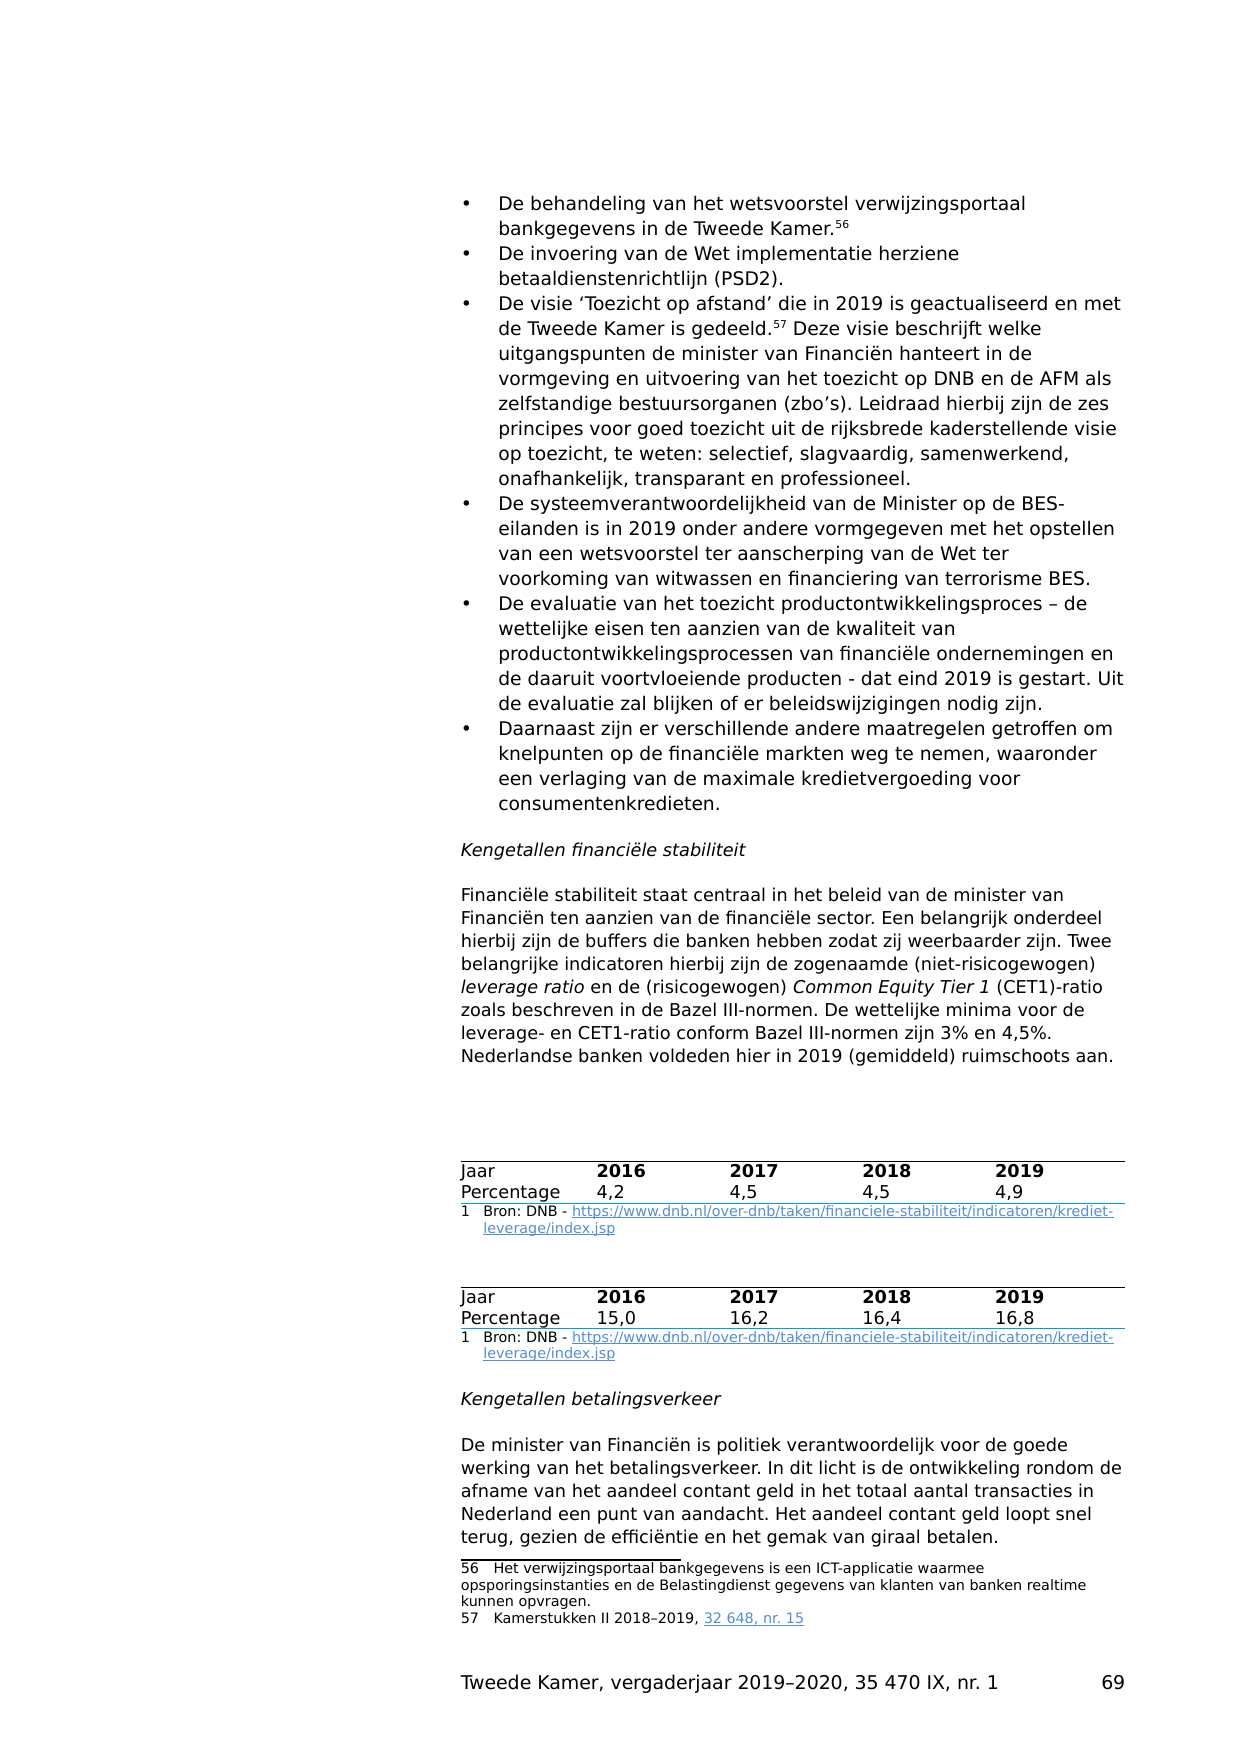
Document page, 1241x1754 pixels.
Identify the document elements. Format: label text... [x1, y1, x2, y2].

text Financiële stabiliteit staat centraal in het beleid van de minister van Financiën ten aanzien van de financiële sector. Een belangrijk onderdeel hierbij zijn de buffers die banken hebben zodat zij weerbaarder zijn. Twee belangrijke indicatoren hierbij zijn de zogenaamde (niet-risicogewogen) leverage ratio en de (risicogewogen) Common Equity Tier 1 (CET1)-ratio zoals beschreven in de Bazel III-normen. De wettelijke minima voor de leverage- en CET1-ratio conform Bazel III-normen zijn 3% en 4,5%. Nederlandse banken voldeden hier in 2019 (gemiddeld) ruimschoots aan. [461, 883, 1125, 1090]
table_cell 4,9 [992, 1182, 1125, 1202]
table_header Tabel 17 - 1. Gemiddelde leverage ratio (ongewogen) Nederlandse banken1 [461, 1113, 1125, 1161]
list Daarnaast zijn er verschillende andere maatregelen getroffen om knelpunten op de financiële markten weg te nemen, waaronder een verlaging van de maximale kredietvergoeding voor consumentenkredieten. [461, 716, 1125, 816]
table_cell 2017 [726, 1288, 859, 1308]
table_cell Jaar [461, 1288, 593, 1308]
list Bron: DNB - https://www.dnb.nl/over-dnb/taken/financiele-stabiliteit/indicatoren/krediet-leverage/index.jsp [461, 1204, 1125, 1236]
list De systeemverantwoordelijkheid van de Minister op de BES-eilanden is in 2019 onder andere vormgegeven met het opstellen van een wetsvoorstel ter aanscherping van de Wet ter voorkoming van witwassen en financiering van terrorisme BES. [461, 491, 1125, 591]
table_cell 16,4 [859, 1308, 992, 1328]
table_cell 2018 [859, 1162, 992, 1182]
table_cell 2019 [992, 1288, 1125, 1308]
list __Kamerstukken II 2018–2019, 32 648, nr. 15 [461, 1610, 1125, 1627]
list De evaluatie van het toezicht productontwikkelingsproces – de wettelijke eisen ten aanzien van de kwaliteit van productontwikkelingsprocessen van financiële ondernemingen en de daaruit voortvloeiende producten - dat eind 2019 is gestart. Uit de evaluatie zal blijken of er beleidswijzigingen nodig zijn. [461, 591, 1125, 716]
table_cell 15,0 [594, 1308, 726, 1328]
table_cell 4,5 [859, 1182, 992, 1202]
text De minister van Financiën is politiek verantwoordelijk voor de goede werking van het betalingsverkeer. In dit licht is de ontwikkeling rondom de afname van het aandeel contant geld in het totaal aantal transacties in Nederland een punt van aandacht. Het aandeel contant geld loopt snel terug, gezien de efficiëntie en het gemak van giraal betalen. [461, 1433, 1125, 1548]
list De behandeling van het wetsvoorstel verwijzingsportaal bankgegevens in de Tweede Kamer. [461, 191, 1125, 241]
table_header Tabel 18 - 2. Gemiddelde CET1-ratio Nederlandse banken1 [461, 1261, 1125, 1286]
table_cell 4,2 [594, 1182, 726, 1202]
table_cell Percentage [461, 1182, 593, 1202]
table_cell 2018 [859, 1288, 992, 1308]
text Kengetallen betalingsverkeer [461, 1387, 1125, 1410]
table_cell 2016 [594, 1288, 726, 1308]
table_cell Jaar [461, 1162, 593, 1182]
table_cell 2019 [992, 1162, 1125, 1182]
list De visie ‘Toezicht op afstand’ die in 2019 is geactualiseerd en met de Tweede Kamer is gedeeld. Deze visie beschrijft welke uitgangspunten de minister van Financiën hanteert in de vormgeving en uitvoering van het toezicht op DNB en de AFM als zelfstandige bestuursorganen (zbo’s). Leidraad hierbij zijn de zes principes voor goed toezicht uit de rijksbrede kaderstellende visie op toezicht, te weten: selectief, slagvaardig, samenwerkend, onafhankelijk, transparant en professioneel. [461, 291, 1125, 491]
table_cell 4,5 [726, 1182, 859, 1202]
list __Het verwijzingsportaal bankgegevens is een ICT-applicatie waarmee opsporingsinstanties en de Belastingdienst gegevens van klanten van banken realtime kunnen opvragen. [461, 1560, 1125, 1610]
text Kengetallen financiële stabiliteit [461, 838, 1125, 861]
list De invoering van de Wet implementatie herziene betaaldienstenrichtlijn (PSD2). [461, 241, 1125, 291]
table_cell 16,2 [726, 1308, 859, 1328]
list Bron: DNB - https://www.dnb.nl/over-dnb/taken/financiele-stabiliteit/indicatoren/krediet-leverage/index.jsp [461, 1329, 1125, 1362]
table_cell 2017 [726, 1162, 859, 1182]
table_cell Percentage [461, 1308, 593, 1328]
table_cell 2016 [594, 1162, 726, 1182]
table_cell 16,8 [992, 1308, 1125, 1328]
